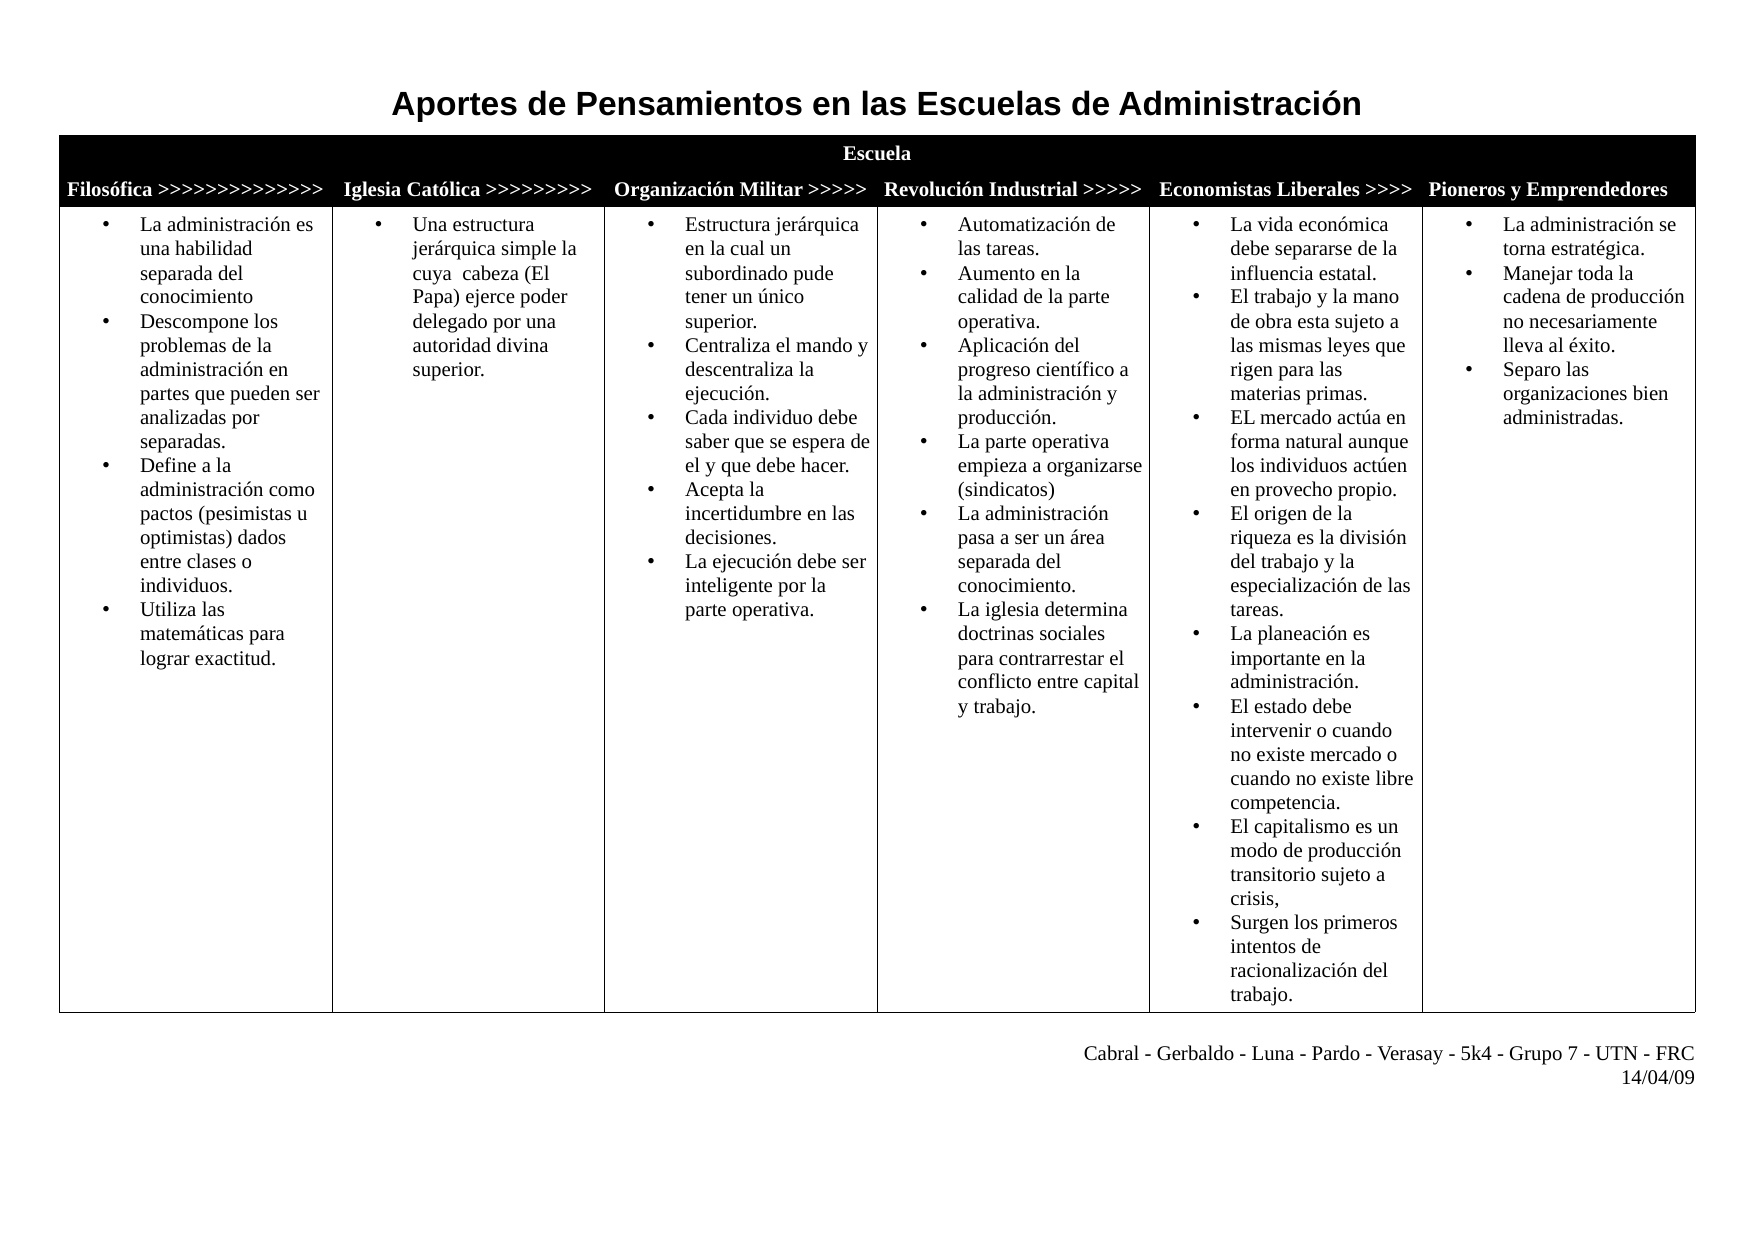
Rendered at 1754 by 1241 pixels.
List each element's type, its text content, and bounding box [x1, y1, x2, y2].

table_cell Economistas Liberales >>>> [1150, 172, 1422, 206]
table_cell Filosófica >>>>>>>>>>>>>> [60, 172, 332, 206]
table_cell Pioneros y Emprendedores [1423, 172, 1695, 206]
table_cell Estructura jerárquica en la cual un subordinado pude tener un único superior. Centraliza el mando y descentraliza la ejecución. Cada individuo debe saber que se espera de el y que debe hacer. Acepta la incertidumbre en las decisiones. La ejecución debe ser inteligente por la parte operativa. [605, 207, 877, 1012]
subtitle Aportes de Pensamientos en las Escuelas de Administración [59, 84, 1695, 123]
table_cell Automatización de las tareas. Aumento en la calidad de la parte operativa. Aplicación del progreso científico a la administración y producción. La parte operativa empieza a organizarse (sindicatos) La administración pasa a ser un área separada del conocimiento. La iglesia determina doctrinas sociales para contrarrestar el conflicto entre capital y trabajo. [878, 207, 1149, 1012]
table_cell Iglesia Católica >>>>>>>>> [333, 172, 604, 206]
table_cell La vida económica debe separarse de la influencia estatal. El trabajo y la mano de obra esta sujeto a las mismas leyes que rigen para las materias primas. EL mercado actúa en forma natural aunque los individuos actúen en provecho propio. El origen de la riqueza es la división del trabajo y la especialización de las tareas. La planeación es importante en la administración. El estado debe intervenir o cuando no existe mercado o cuando no existe libre competencia. El capitalismo es un modo de producción transitorio sujeto a crisis, Surgen los primeros intentos de racionalización del trabajo. [1150, 207, 1422, 1012]
text Cabral - Gerbaldo - Luna - Pardo - Verasay - 5k4 - Grupo 7 - UTN - FRC [59, 1041, 1695, 1065]
table_cell Organización Militar >>>>> [605, 172, 877, 206]
table_header Escuela [60, 136, 1695, 171]
table_cell La administración se torna estratégica. Manejar toda la cadena de producción no necesariamente lleva al éxito. Separo las organizaciones bien administradas. [1423, 207, 1695, 1012]
table_cell La administración es una habilidad separada del conocimiento Descompone los problemas de la administración en partes que pueden ser analizadas por separadas. Define a la administración como pactos (pesimistas u optimistas) dados entre clases o individuos. Utiliza las matemáticas para lograr exactitud. [60, 207, 332, 1012]
text 14/04/09 [59, 1065, 1695, 1089]
table_cell Revolución Industrial >>>>> [878, 172, 1149, 206]
table_cell Una estructura jerárquica simple la cuya cabeza (El Papa) ejerce poder delegado por una autoridad divina superior. [333, 207, 604, 1012]
